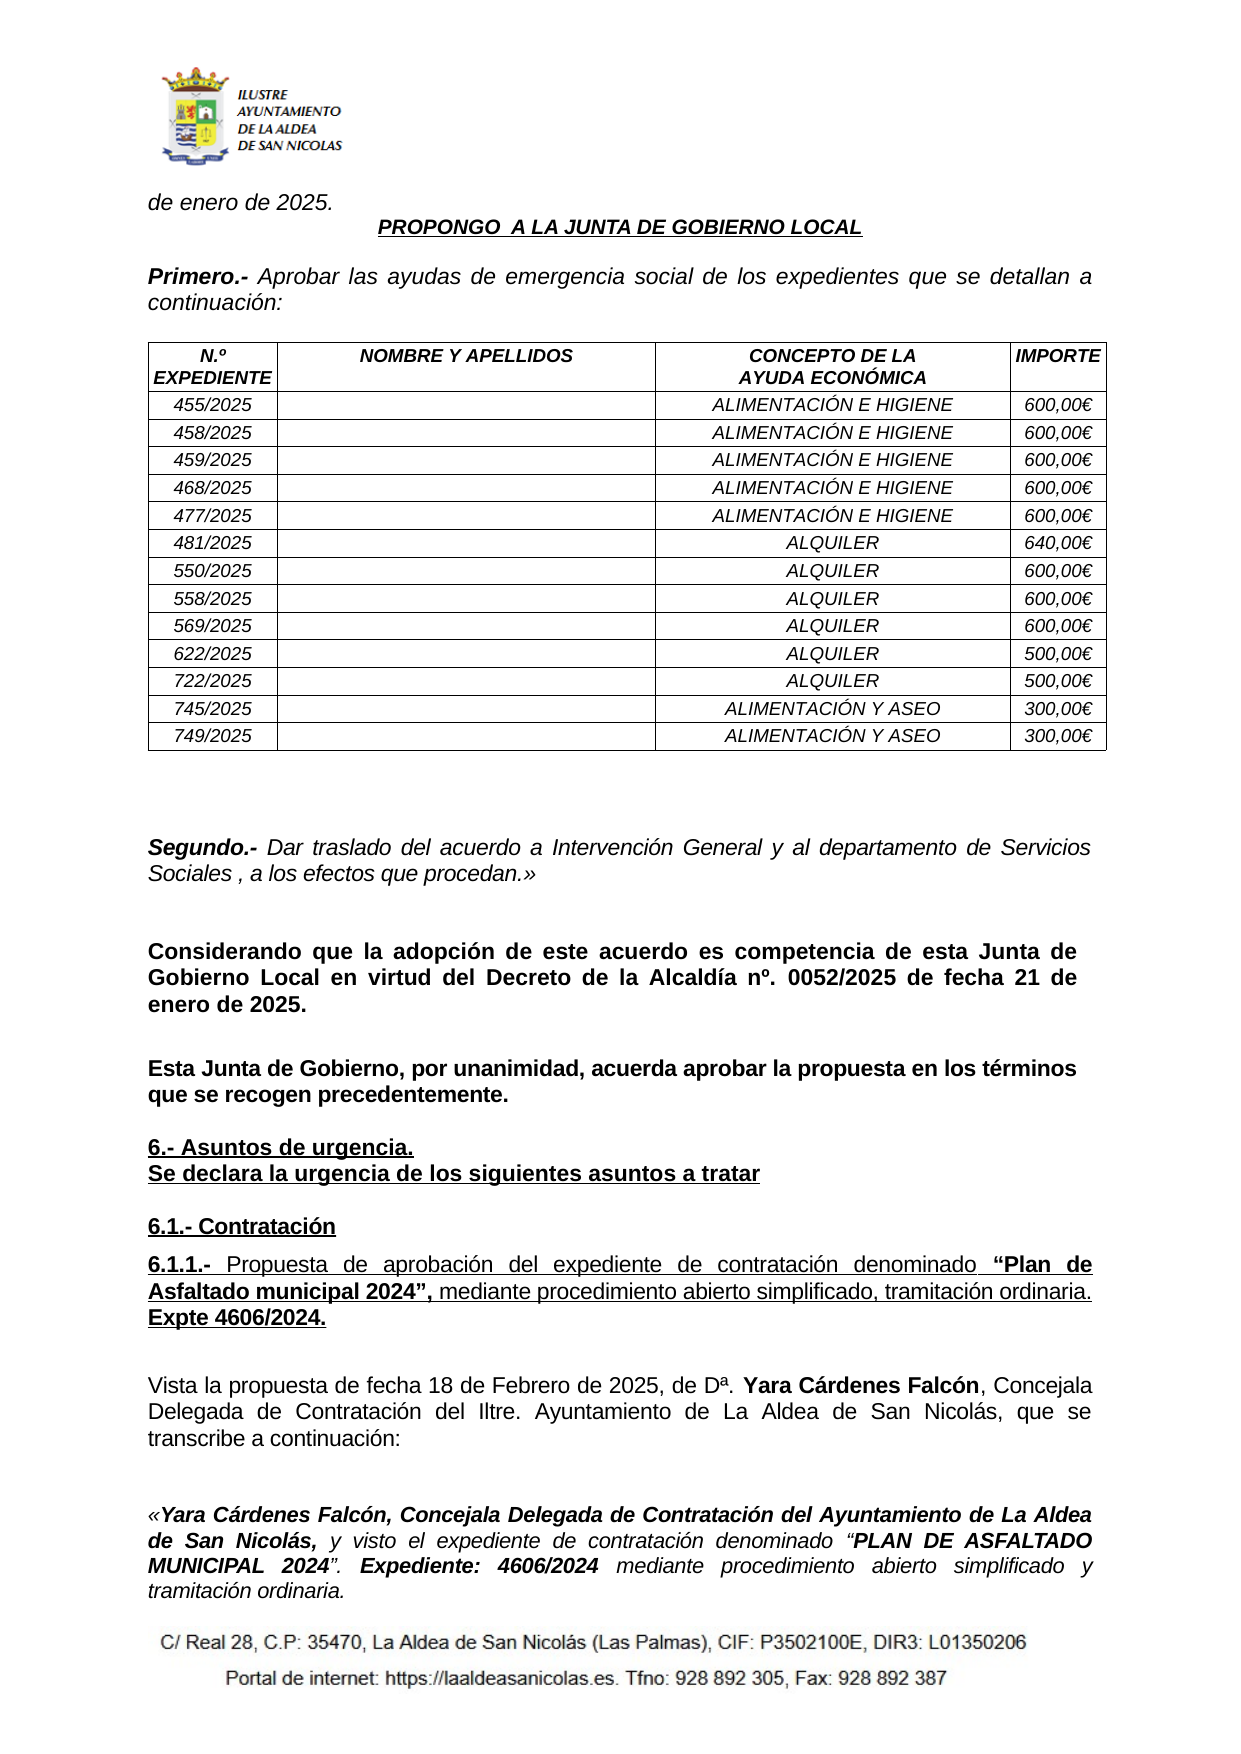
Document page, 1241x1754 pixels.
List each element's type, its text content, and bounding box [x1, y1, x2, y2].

table_cell [278, 392, 655, 418]
text Primero.- Aprobar las ayudas de emergencia social de los expedientes que se detallan a continuación: [148, 263, 1093, 315]
picture [148, 1626, 1034, 1694]
table_cell ALQUILER [656, 558, 1010, 584]
table_cell 600,00€ [1011, 392, 1106, 418]
text Se declara la urgencia de los siguientes asuntos a tratar [148, 1160, 1093, 1186]
text Segundo.- Dar traslado del acuerdo a Intervención General y al departamento de Servicios Sociales , a los efectos que procedan.» [148, 834, 1093, 887]
table_cell [278, 668, 655, 694]
table_cell ALIMENTACIÓN Y ASEO [656, 723, 1010, 750]
table_cell 600,00€ [1011, 613, 1106, 639]
table_cell 455/2025 [149, 392, 277, 418]
table_cell 550/2025 [149, 558, 277, 584]
table_cell 640,00€ [1011, 530, 1106, 557]
table_header CONCEPTO DE LA AYUDA ECONÓMICA [656, 343, 1010, 391]
text Vista la propuesta de fecha 18 de Febrero de 2025, de Dª. Yara Cárdenes Falcón, Concejala Delegada de Contratación del Iltre. Ayuntamiento de La Aldea de San Nicolás, que se transcribe a continuación: [148, 1372, 1093, 1451]
table_cell 300,00€ [1011, 723, 1106, 750]
text de enero de 2025. [148, 188, 1093, 215]
table_cell 300,00€ [1011, 696, 1106, 722]
text PROPONGO A LA JUNTA DE GOBIERNO LOCAL [148, 215, 1093, 239]
table_cell [278, 420, 655, 446]
table_header IMPORTE [1011, 343, 1106, 391]
table_cell 722/2025 [149, 668, 277, 694]
table_cell [278, 640, 655, 667]
table_cell 558/2025 [149, 585, 277, 612]
table_cell 600,00€ [1011, 420, 1106, 446]
table_cell [278, 585, 655, 612]
text Asfaltado municipal 2024”, mediante procedimiento abierto simplificado, tramitación ordinaria. Expte 4606/2024. [148, 1275, 1093, 1331]
table_cell 600,00€ [1011, 475, 1106, 501]
table_cell [278, 530, 655, 557]
table_cell 458/2025 [149, 420, 277, 446]
text 6.1.- Contratación [148, 1213, 1093, 1239]
table_cell ALQUILER [656, 585, 1010, 612]
table_header N.º EXPEDIENTE [149, 343, 277, 391]
table_cell 481/2025 [149, 530, 277, 557]
table_cell 600,00€ [1011, 558, 1106, 584]
table_cell ALQUILER [656, 613, 1010, 639]
table_cell ALIMENTACIÓN E HIGIENE [656, 420, 1010, 446]
table_cell [278, 447, 655, 474]
text 6.- Asuntos de urgencia. [148, 1133, 1093, 1160]
table_cell 500,00€ [1011, 668, 1106, 694]
table_cell 459/2025 [149, 447, 277, 474]
table_cell 600,00€ [1011, 447, 1106, 474]
table_cell ALQUILER [656, 640, 1010, 667]
table_cell 745/2025 [149, 696, 277, 722]
table_cell ALIMENTACIÓN E HIGIENE [656, 475, 1010, 501]
table_cell [278, 613, 655, 639]
table_cell 600,00€ [1011, 502, 1106, 529]
table_cell ALQUILER [656, 530, 1010, 557]
table_cell ALIMENTACIÓN Y ASEO [656, 696, 1010, 722]
table_cell 600,00€ [1011, 585, 1106, 612]
table_cell 500,00€ [1011, 640, 1106, 667]
table_cell [278, 723, 655, 750]
table_cell [278, 696, 655, 722]
table_cell 477/2025 [149, 502, 277, 529]
table_cell 749/2025 [149, 723, 277, 750]
table_cell ALIMENTACIÓN E HIGIENE [656, 392, 1010, 418]
table_cell [278, 502, 655, 529]
table_cell ALIMENTACIÓN E HIGIENE [656, 447, 1010, 474]
text «Yara Cárdenes Falcón, Concejala Delegada de Contratación del Ayuntamiento de La Aldea de San Nicolás, y visto el expediente de contratación denominado “PLAN DE ASFALTADO MUNICIPAL 2024”. Expediente: 4606/2024 mediante procedimiento abierto simplificado y tramitación ordinaria. [148, 1502, 1093, 1603]
table_cell [278, 475, 655, 501]
table_cell ALIMENTACIÓN E HIGIENE [656, 502, 1010, 529]
table_cell 468/2025 [149, 475, 277, 501]
table_cell ALQUILER [656, 668, 1010, 694]
table_cell 622/2025 [149, 640, 277, 667]
table_cell [278, 558, 655, 584]
picture [148, 59, 358, 173]
table_cell 569/2025 [149, 613, 277, 639]
text 6.1.1.- Propuesta de aprobación del expediente de contratación denominado “Plan de [148, 1251, 1093, 1274]
table_header NOMBRE Y APELLIDOS [278, 343, 655, 391]
text Esta Junta de Gobierno, por unanimidad, acuerda aprobar la propuesta en los términos que se recogen precedentemente. [148, 1054, 1078, 1107]
text Considerando que la adopción de este acuerdo es competencia de esta Junta de Gobierno Local en virtud del Decreto de la Alcaldía nº. 0052/2025 de fecha 21 de enero de 2025. [148, 938, 1078, 1017]
